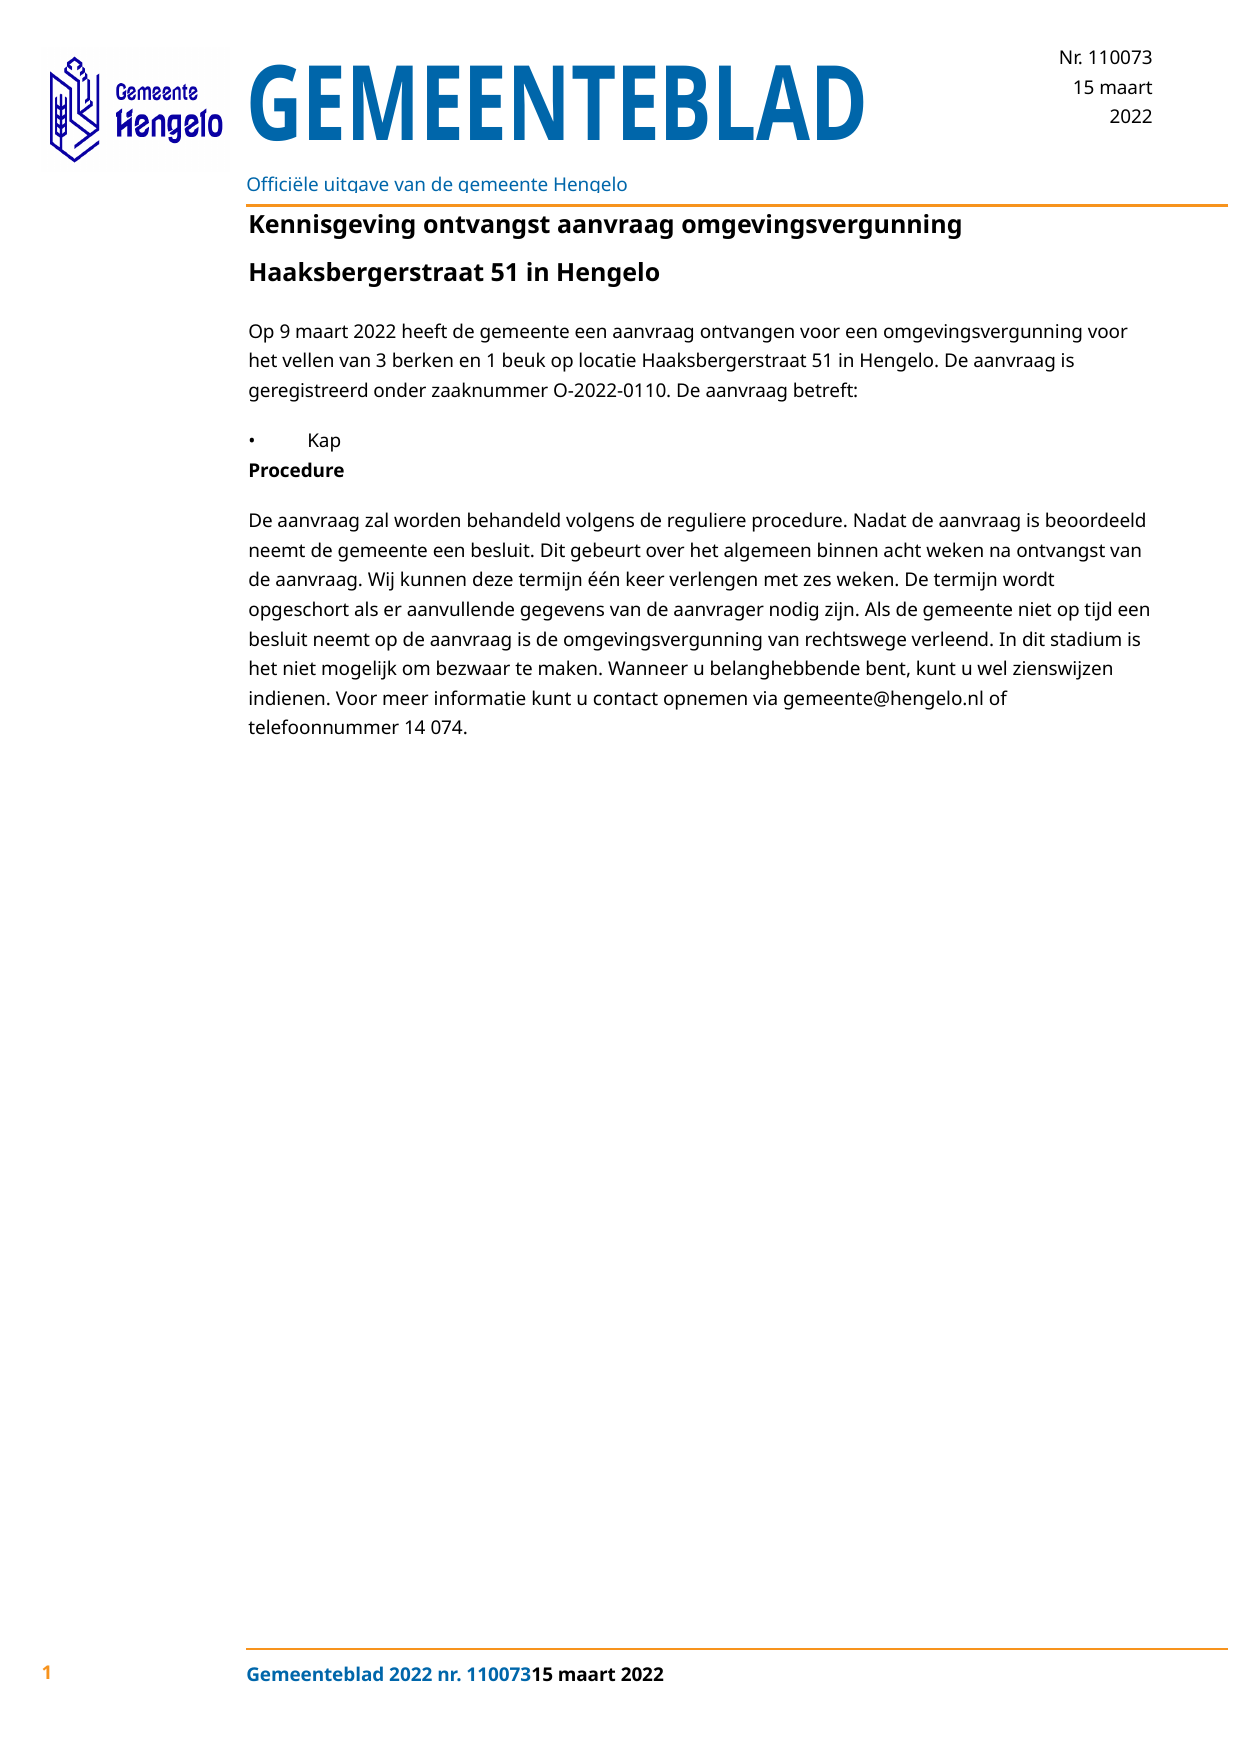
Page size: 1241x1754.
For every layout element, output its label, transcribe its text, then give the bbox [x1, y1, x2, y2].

text De aanvraag zal worden behandeld volgens de reguliere procedure. Nadat de aanvraag is beoordeeld neemt de gemeente een besluit. Dit gebeurt over het algemeen binnen acht weken na ontvangst van de aanvraag. Wij kunnen deze termijn één keer verlengen met zes weken. De termijn wordt opgeschort als er aanvullende gegevens van de aanvrager nodig zijn. Als de gemeente niet op tijd een besluit neemt op de aanvraag is de omgevingsvergunning van rechtswege verleend. In dit stadium is het niet mogelijk om bezwaar te maken. Wanneer u belanghebbende bent, kunt u wel zienswijzen indienen. Voor meer informatie kunt u contact opnemen via gemeente@hengelo.nl of telefoonnummer 14 074. [248, 507, 1152, 740]
list Kap [248, 427, 1152, 453]
text Kennisgeving ontvangst aanvraag omgevingsvergunning Haaksbergerstraat 51 in Hengelo [248, 207, 1152, 288]
text Procedure [248, 457, 1152, 483]
picture [41, 47, 231, 172]
text Op 9 maart 2022 heeft de gemeente een aanvraag ontvangen voor een omgevingsvergunning voor het vellen van 3 berken en 1 beuk op locatie Haaksbergerstraat 51 in Hengelo. De aanvraag is geregistreerd onder zaaknummer O-2022-0110. De aanvraag betreft: [248, 318, 1152, 403]
